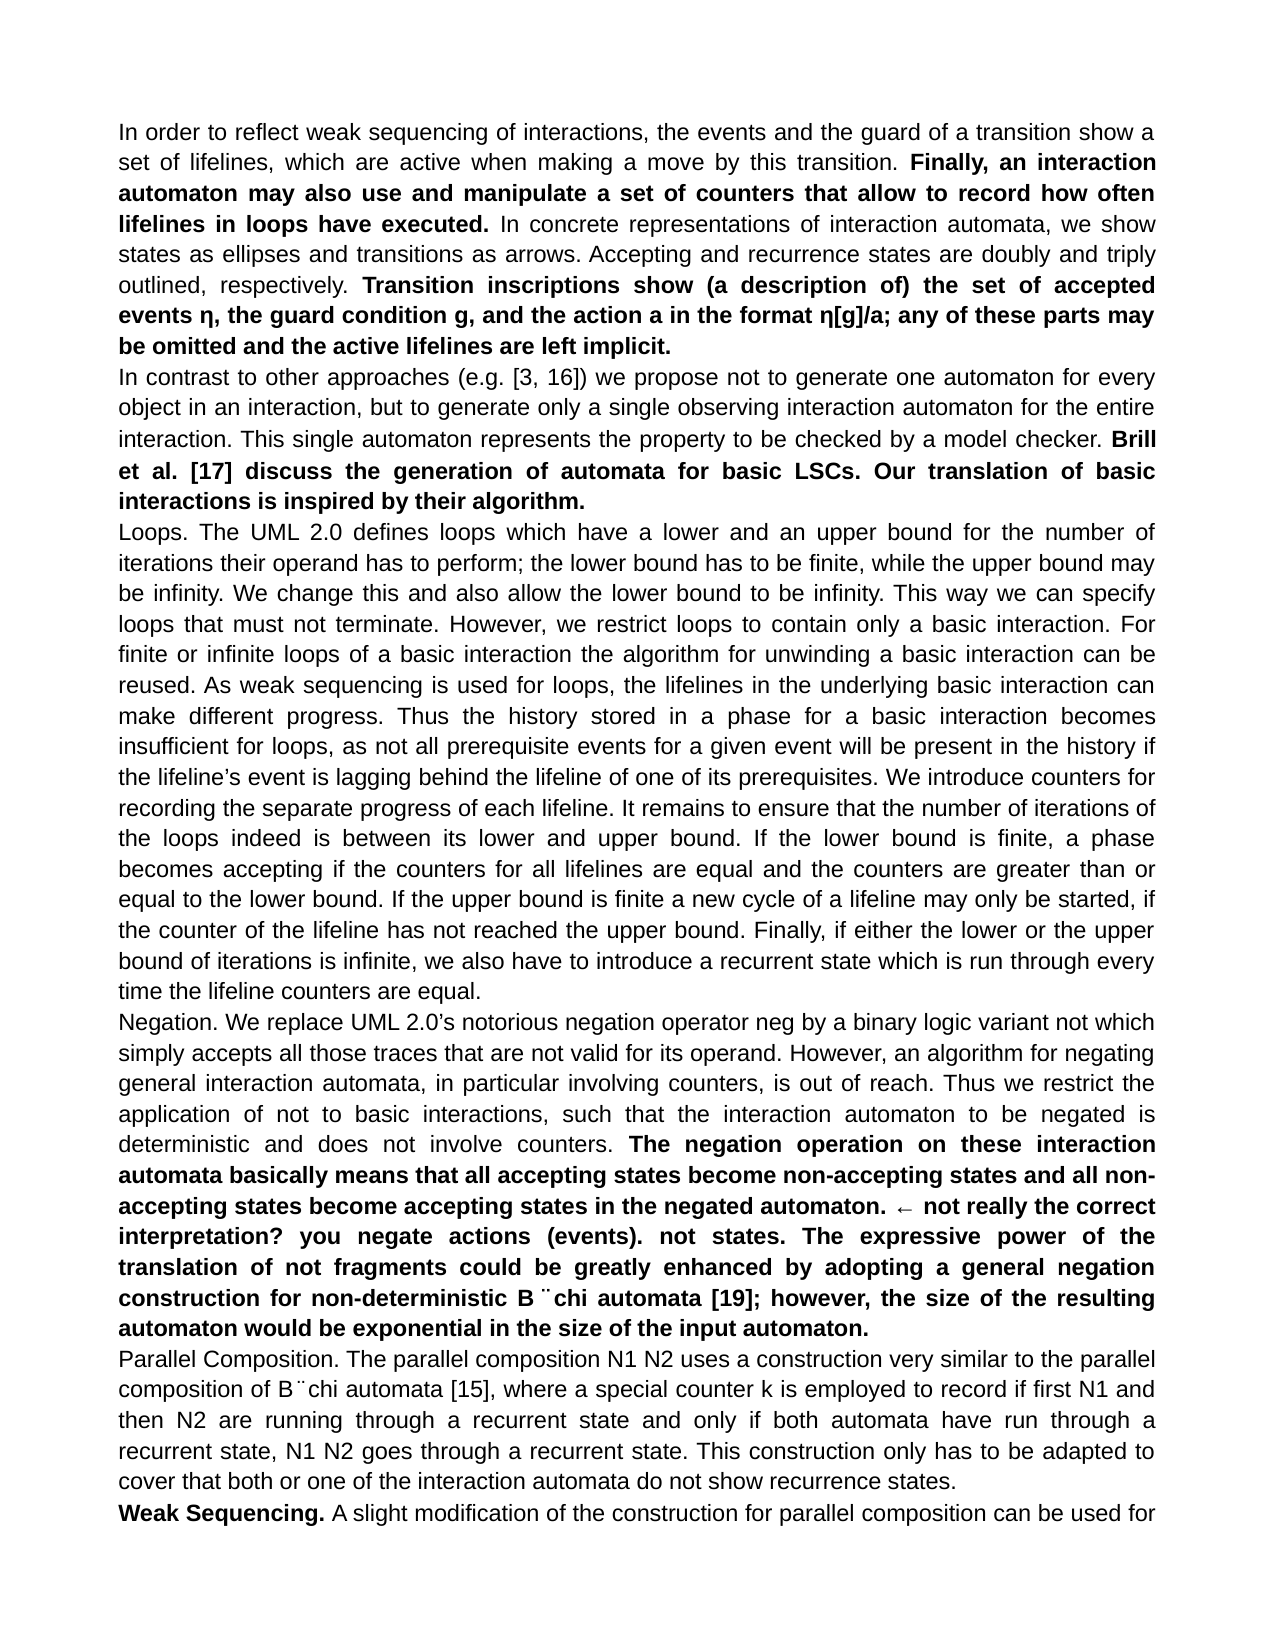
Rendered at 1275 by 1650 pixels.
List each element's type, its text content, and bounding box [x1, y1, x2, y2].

text In order to reflect weak sequencing of interactions, the events and the guard of a transition show a set of lifelines, which are active when making a move by this transition. Finally, an interaction automaton may also use and manipulate a set of counters that allow to record how often lifelines in loops have executed. In concrete representations of interaction automata, we show states as ellipses and transitions as arrows. Accepting and recurrence states are doubly and triply outlined, respectively. Transition inscriptions show (a description of) the set of accepted events η, the guard condition g, and the action a in the format η[g]/a; any of these parts may be omitted and the active lifelines are left implicit. [118, 118, 1157, 359]
text In contrast to other approaches (e.g. [3, 16]) we propose not to generate one automaton for every object in an interaction, but to generate only a single observing interaction automaton for the entire interaction. This single automaton represents the property to be checked by a model checker. Brill et al. [17] discuss the generation of automata for basic LSCs. Our translation of basic interactions is inspired by their algorithm. [118, 363, 1157, 514]
text Weak Sequencing. A slight modification of the construction for parallel composition can be used for [118, 1498, 1157, 1527]
text Loops. The UML 2.0 defines loops which have a lower and an upper bound for the number of iterations their operand has to perform; the lower bound has to be finite, while the upper bound may be infinity. We change this and also allow the lower bound to be infinity. This way we can specify loops that must not terminate. However, we restrict loops to contain only a basic interaction. For finite or infinite loops of a basic interaction the algorithm for unwinding a basic interaction can be reused. As weak sequencing is used for loops, the lifelines in the underlying basic interaction can make different progress. Thus the history stored in a phase for a basic interaction becomes insufficient for loops, as not all prerequisite events for a given event will be present in the history if the lifeline’s event is lagging behind the lifeline of one of its prerequisites. We introduce counters for recording the separate progress of each lifeline. It remains to ensure that the number of iterations of the loops indeed is between its lower and upper bound. If the lower bound is finite, a phase becomes accepting if the counters for all lifelines are equal and the counters are greater than or equal to the lower bound. If the upper bound is finite a new cycle of a lifeline may only be started, if the counter of the lifeline has not reached the upper bound. Finally, if either the lower or the upper bound of iterations is infinite, we also have to introduce a recurrent state which is run through every time the lifeline counters are equal. [118, 518, 1157, 1004]
text Parallel Composition. The parallel composition N1 N2 uses a construction very similar to the parallel composition of B ̈ chi automata [15], where a special counter k is employed to record if first N1 and then N2 are running through a recurrent state and only if both automata have run through a recurrent state, N1 N2 goes through a recurrent state. This construction only has to be adapted to cover that both or one of the interaction automata do not show recurrence states. [118, 1345, 1157, 1494]
text Negation. We replace UML 2.0’s notorious negation operator neg by a binary logic variant not which simply accepts all those traces that are not valid for its operand. However, an algorithm for negating general interaction automata, in particular involving counters, is out of reach. Thus we restrict the application of not to basic interactions, such that the interaction automaton to be negated is deterministic and does not involve counters. The negation operation on these interaction automata basically means that all accepting states become non-accepting states and all non-accepting states become accepting states in the negated automaton. ← not really the correct interpretation? you negate actions (events). not states. The expressive power of the translation of not fragments could be greatly enhanced by adopting a general negation construction for non-deterministic B ̈ chi automata [19]; however, the size of the resulting automaton would be exponential in the size of the input automaton. [118, 1008, 1157, 1341]
